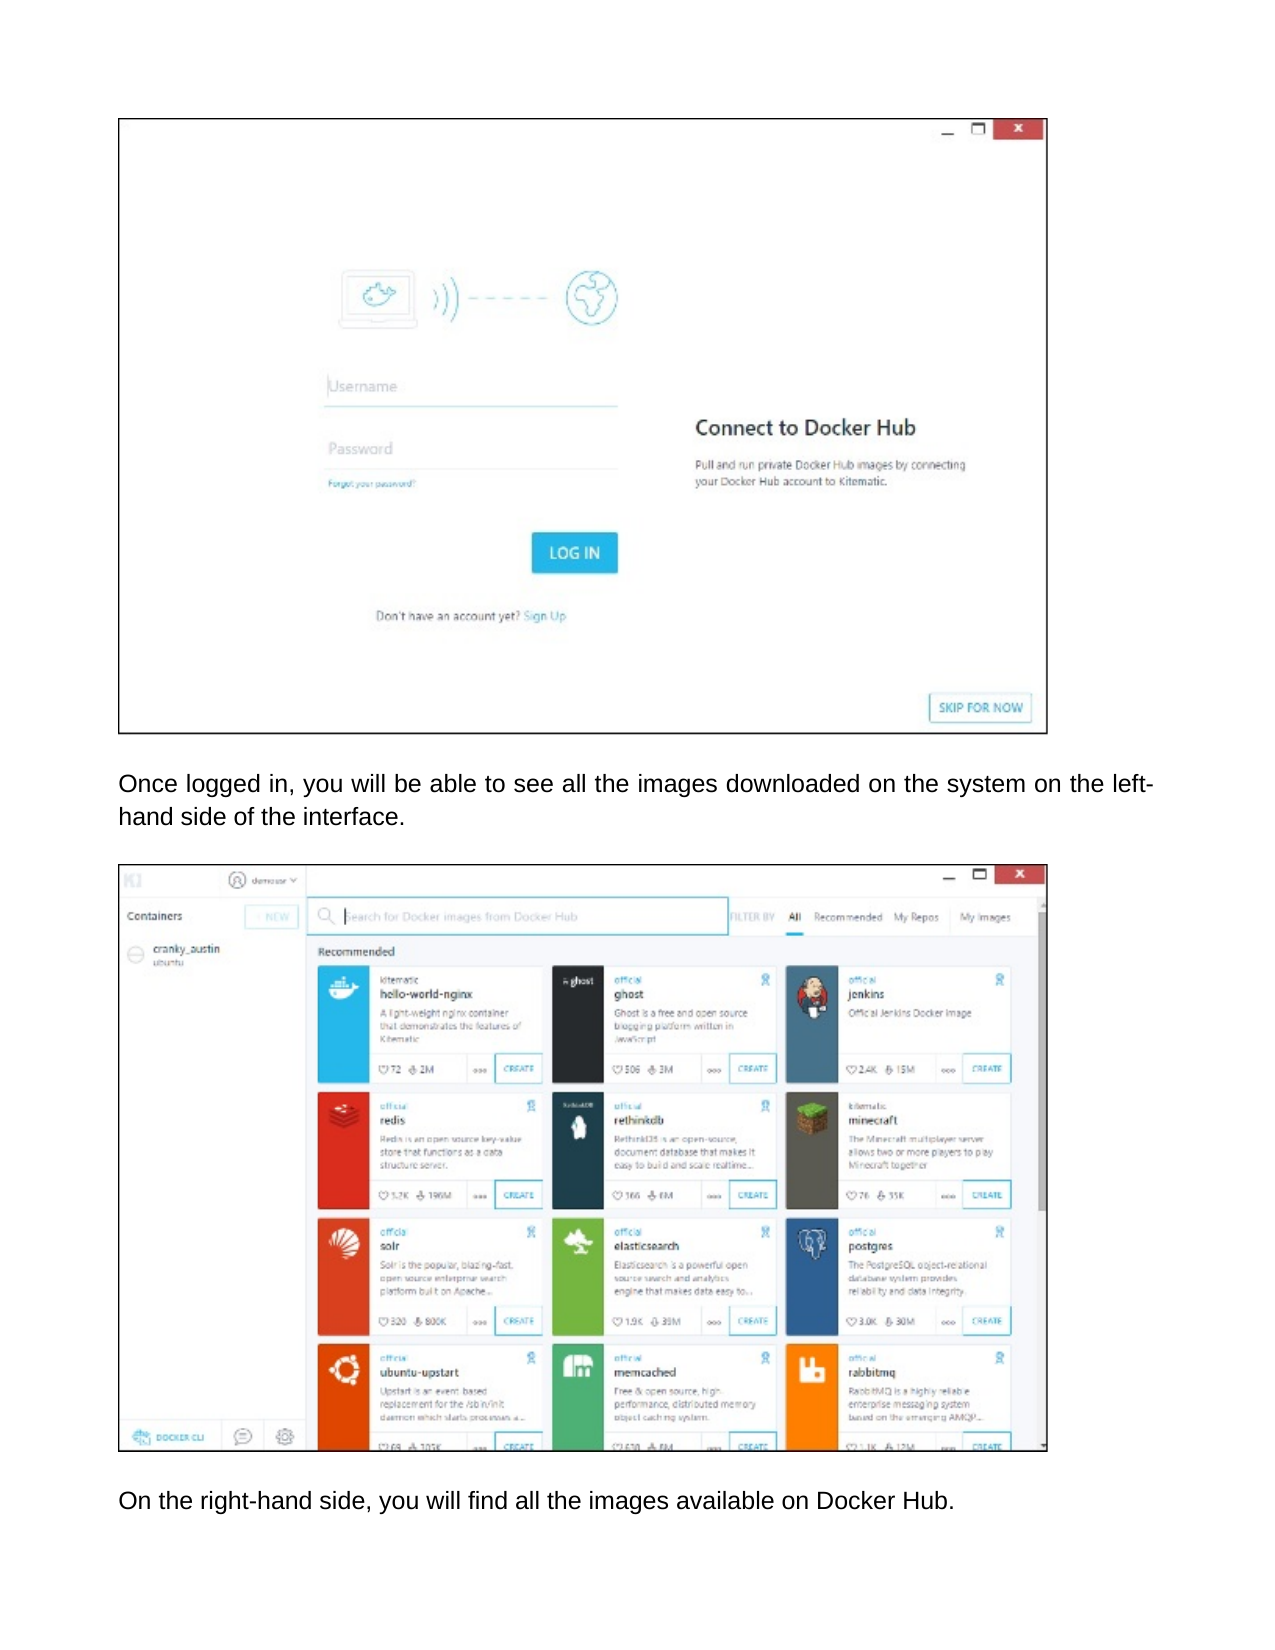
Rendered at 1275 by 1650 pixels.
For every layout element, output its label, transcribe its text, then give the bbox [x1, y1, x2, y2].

picture [118, 864, 1048, 1452]
picture [118, 118, 1048, 736]
text Once logged in, you will be able to see all the images downloaded on the system on the left-hand side of the interface. [118, 769, 1157, 831]
text On the right-hand side, you will find all the images available on Docker Hub. [118, 1486, 1157, 1514]
